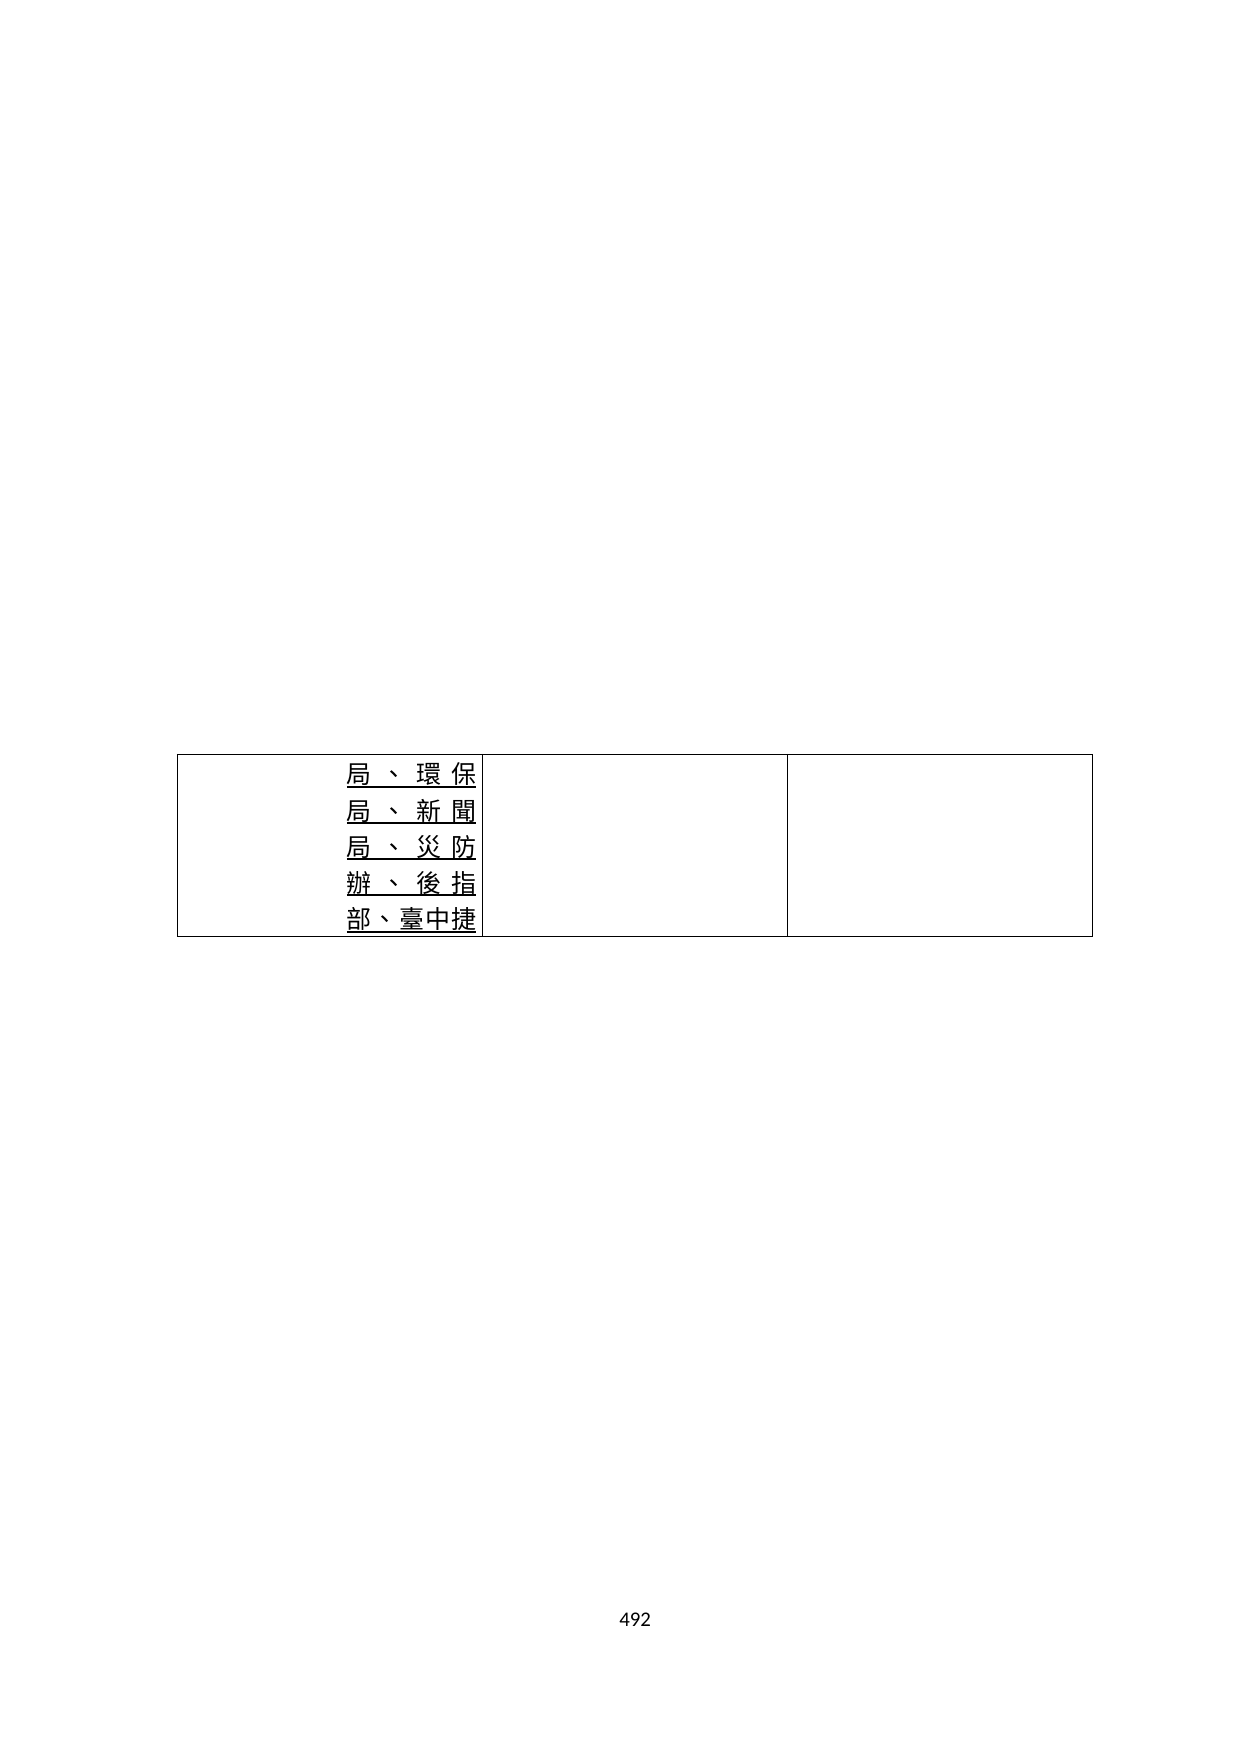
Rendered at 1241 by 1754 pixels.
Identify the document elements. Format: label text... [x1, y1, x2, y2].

table_cell 局、環保局、新聞局、災防辦、後指部、臺中捷 [178, 755, 482, 936]
table_cell [788, 755, 1092, 936]
